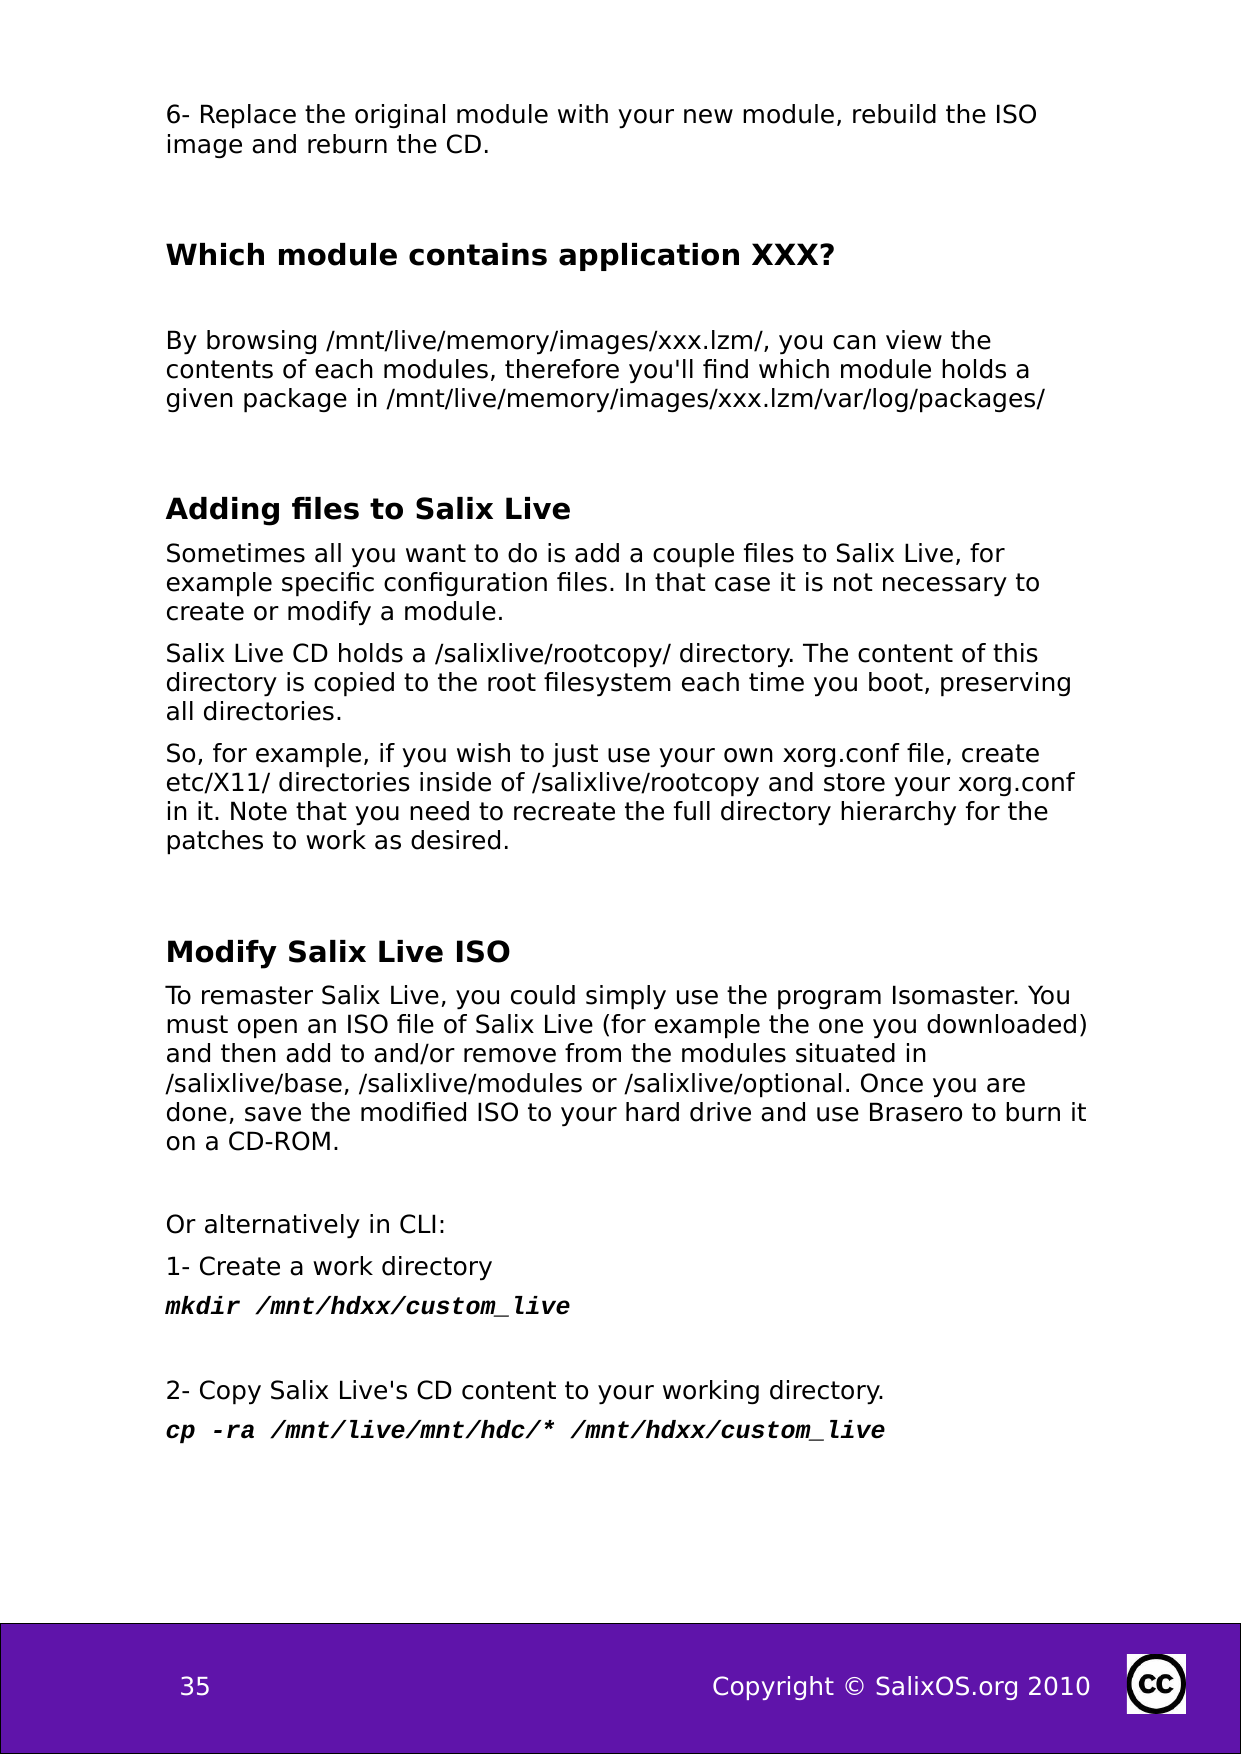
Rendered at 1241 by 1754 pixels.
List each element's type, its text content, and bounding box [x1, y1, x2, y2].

text 2- Copy Salix Live's CD content to your working directory. [165, 1376, 1104, 1406]
subtitle Which module contains application XXX? [165, 238, 1104, 272]
text 1- Create a work directory [165, 1252, 1104, 1281]
text So, for example, if you wish to just use your own xorg.conf file, create etc/X11/ directories inside of /salixlive/rootcopy and store your xorg.conf in it. Note that you need to recreate the full directory hierarchy for the patches to work as desired. [165, 739, 1104, 856]
text 6- Replace the original module with your new module, rebuild the ISO image and reburn the CD. [165, 101, 1104, 159]
text cp -ra /mnt/live/mnt/hdc/* /mnt/hdxx/custom_live [165, 1418, 1104, 1446]
subtitle Modify Salix Live ISO [165, 935, 1104, 969]
text By browsing /mnt/live/memory/images/xxx.lzm/, you can view the contents of each modules, therefore you'll find which module holds a given package in /mnt/live/memory/images/xxx.lzm/var/log/packages/ [165, 326, 1104, 413]
subtitle Adding files to Salix Live [165, 493, 1104, 527]
text Sometimes all you want to do is add a couple files to Salix Live, for example specific configuration files. In that case it is not necessary to create or modify a module. [165, 539, 1104, 627]
picture [1126, 1654, 1186, 1714]
text To remaster Salix Live, you could simply use the program Isomaster. You must open an ISO file of Salix Live (for example the one you downloaded) and then add to and/or remove from the modules situated in /salixlive/base, /salixlive/modules or /salixlive/optional. Once you are done, save the modified ISO to your hard drive and use Brasero to burn it on a CD-ROM. [165, 981, 1104, 1156]
text Or alternatively in CLI: [165, 1211, 1104, 1240]
text Salix Live CD holds a /salixlive/rootcopy/ directory. The content of this directory is copied to the root filesystem each time you boot, preserving all directories. [165, 639, 1104, 727]
text mkdir /mnt/hdxx/custom_live [165, 1294, 1104, 1322]
